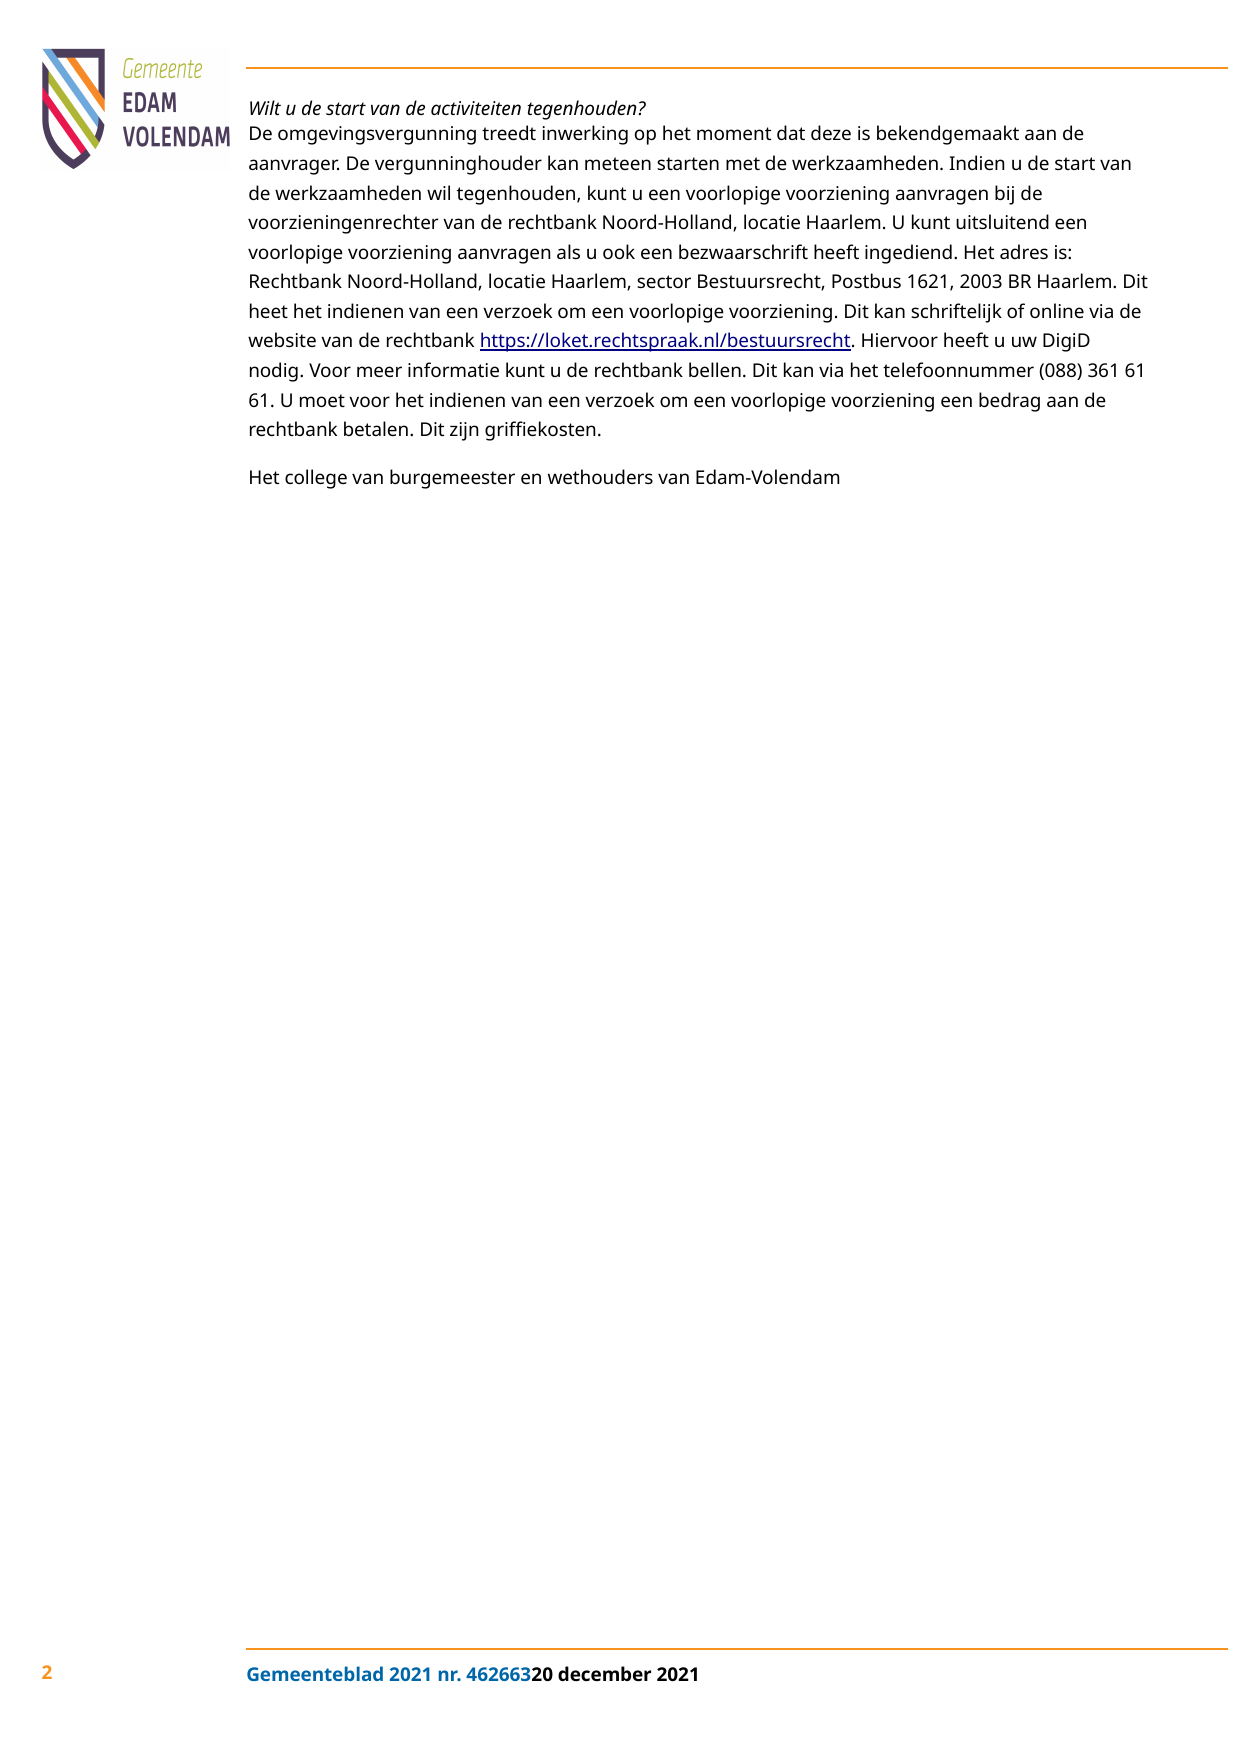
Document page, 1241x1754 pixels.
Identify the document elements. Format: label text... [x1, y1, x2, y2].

text Het college van burgemeester en wethouders van Edam-Volendam [248, 464, 1152, 490]
picture [41, 47, 231, 172]
text De omgevingsvergunning treedt inwerking op het moment dat deze is bekendgemaakt aan de aanvrager. De vergunninghouder kan meteen starten met de werkzaamheden. Indien u de start van de werkzaamheden wil tegenhouden, kunt u een voorlopige voorziening aanvragen bij de voorzieningenrechter van de rechtbank Noord-Holland, locatie Haarlem. U kunt uitsluitend een voorlopige voorziening aanvragen als u ook een bezwaarschrift heeft ingediend. Het adres is: Rechtbank Noord-Holland, locatie Haarlem, sector Bestuursrecht, Postbus 1621, 2003 BR Haarlem. Dit heet het indienen van een verzoek om een voorlopige voorziening. Dit kan schriftelijk of online via de website van de rechtbank https://loket.rechtspraak.nl/bestuursrecht. Hiervoor heeft u uw DigiD nodig. Voor meer informatie kunt u de rechtbank bellen. Dit kan via het telefoonnummer (088) 361 61 61. U moet voor het indienen van een verzoek om een voorlopige voorziening een bedrag aan de rechtbank betalen. Dit zijn griffiekosten. [248, 121, 1152, 442]
text Wilt u de start van de activiteiten tegenhouden? [248, 95, 1152, 121]
